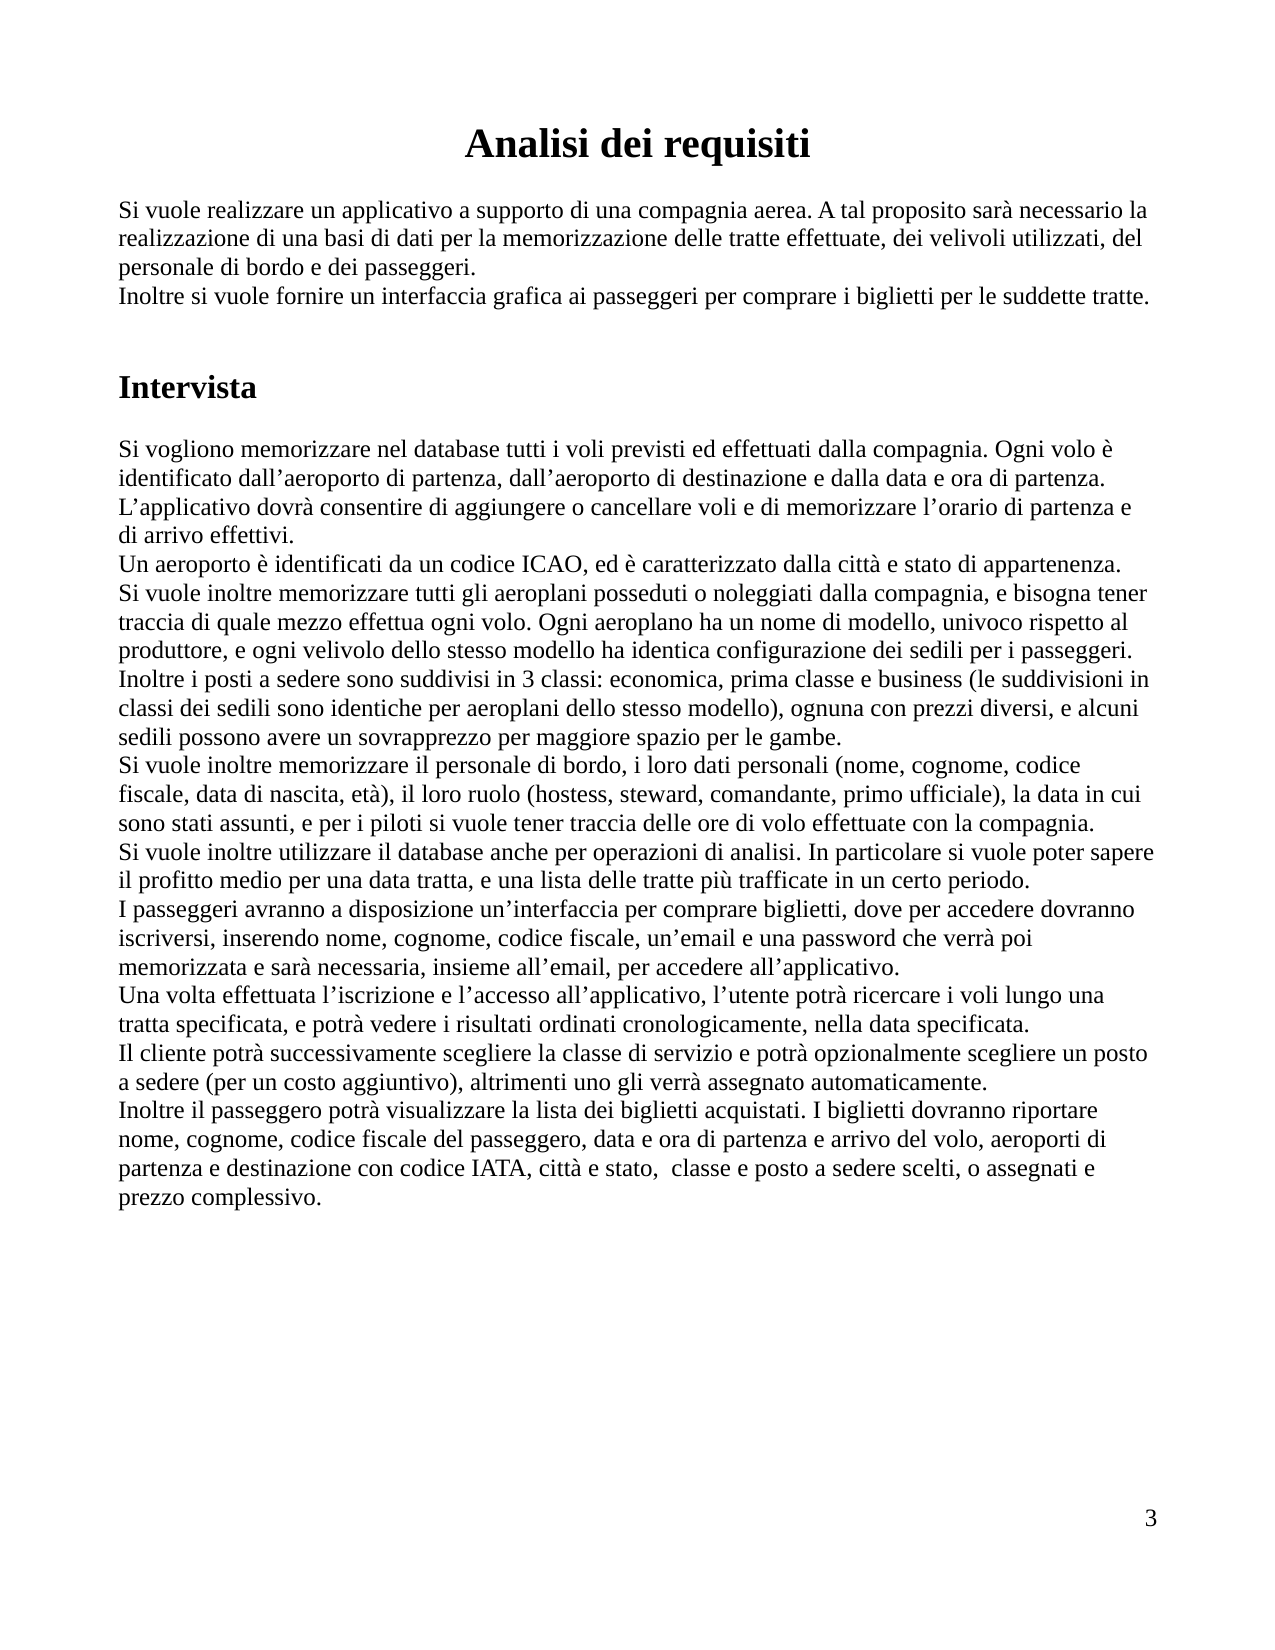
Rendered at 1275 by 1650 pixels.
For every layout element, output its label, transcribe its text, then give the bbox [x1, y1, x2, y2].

text Si vuole inoltre utilizzare il database anche per operazioni di analisi. In particolare si vuole poter sapere il profitto medio per una data tratta, e una lista delle tratte più trafficate in un certo periodo. [118, 837, 1157, 894]
text Inoltre si vuole fornire un interfaccia grafica ai passeggeri per comprare i biglietti per le suddette tratte. [118, 281, 1157, 310]
text Si vuole realizzare un applicativo a supporto di una compagnia aerea. A tal proposito sarà necessario la realizzazione di una basi di dati per la memorizzazione delle tratte effettuate, dei velivoli utilizzati, del personale di bordo e dei passeggeri. [118, 195, 1157, 281]
text Inoltre i posti a sedere sono suddivisi in 3 classi: economica, prima classe e business (le suddivisioni in classi dei sedili sono identiche per aeroplani dello stesso modello), ognuna con prezzi diversi, e alcuni sedili possono avere un sovrapprezzo per maggiore spazio per le gambe. [118, 664, 1157, 751]
text Intervista [118, 367, 1157, 406]
text Inoltre il passeggero potrà visualizzare la lista dei biglietti acquistati. I biglietti dovranno riportare nome, cognome, codice fiscale del passeggero, data e ora di partenza e arrivo del volo, aeroporti di partenza e destinazione con codice IATA, città e stato, classe e posto a sedere scelti, o assegnati e prezzo complessivo. [118, 1096, 1157, 1211]
text Si vogliono memorizzare nel database tutti i voli previsti ed effettuati dalla compagnia. Ogni volo è identificato dall’aeroporto di partenza, dall’aeroporto di destinazione e dalla data e ora di partenza. L’applicativo dovrà consentire di aggiungere o cancellare voli e di memorizzare l’orario di partenza e di arrivo effettivi. [118, 434, 1157, 549]
text Il cliente potrà successivamente scegliere la classe di servizio e potrà opzionalmente scegliere un posto a sedere (per un costo aggiuntivo), altrimenti uno gli verrà assegnato automaticamente. [118, 1038, 1157, 1096]
text Analisi dei requisiti [118, 118, 1157, 166]
text Un aeroporto è identificati da un codice ICAO, ed è caratterizzato dalla città e stato di appartenenza. [118, 549, 1157, 578]
text Si vuole inoltre memorizzare il personale di bordo, i loro dati personali (nome, cognome, codice fiscale, data di nascita, età), il loro ruolo (hostess, steward, comandante, primo ufficiale), la data in cui sono stati assunti, e per i piloti si vuole tener traccia delle ore di volo effettuate con la compagnia. [118, 751, 1157, 837]
text Si vuole inoltre memorizzare tutti gli aeroplani posseduti o noleggiati dalla compagnia, e bisogna tener traccia di quale mezzo effettua ogni volo. Ogni aeroplano ha un nome di modello, univoco rispetto al produttore, e ogni velivolo dello stesso modello ha identica configurazione dei sedili per i passeggeri. [118, 578, 1157, 664]
text I passeggeri avranno a disposizione un’interfaccia per comprare biglietti, dove per accedere dovranno iscriversi, inserendo nome, cognome, codice fiscale, un’email e una password che verrà poi memorizzata e sarà necessaria, insieme all’email, per accedere all’applicativo. [118, 894, 1157, 981]
text Una volta effettuata l’iscrizione e l’accesso all’applicativo, l’utente potrà ricercare i voli lungo una tratta specificata, e potrà vedere i risultati ordinati cronologicamente, nella data specificata. [118, 981, 1157, 1038]
